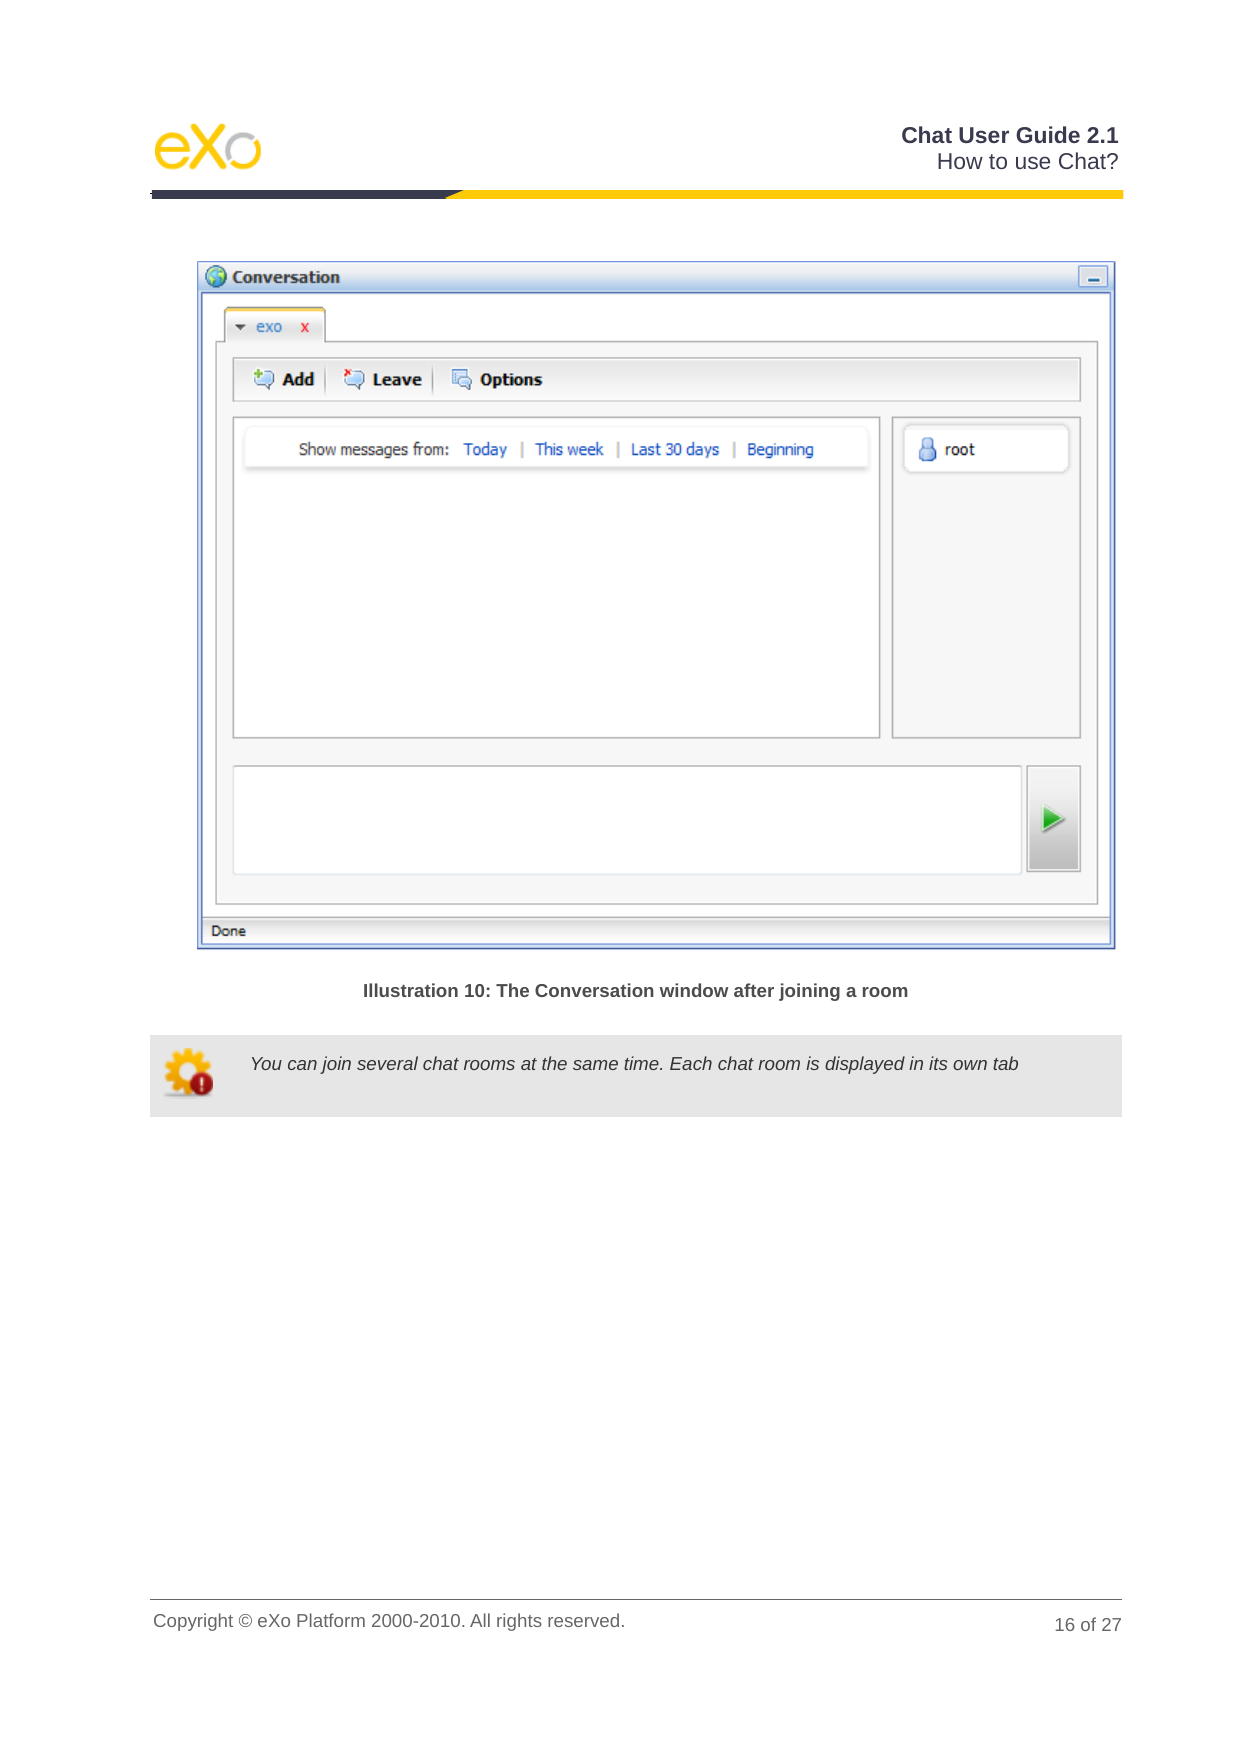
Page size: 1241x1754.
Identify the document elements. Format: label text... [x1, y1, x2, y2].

table_header You can join several chat rooms at the same time. Each chat room is displayed in its own tab [244, 1035, 1122, 1117]
text Illustration 10: The Conversation window after joining a room [156, 951, 1116, 1001]
picture [197, 261, 1117, 951]
table_header [150, 1035, 244, 1117]
picture [151, 190, 1124, 199]
picture [155, 123, 262, 170]
picture [163, 1048, 213, 1099]
